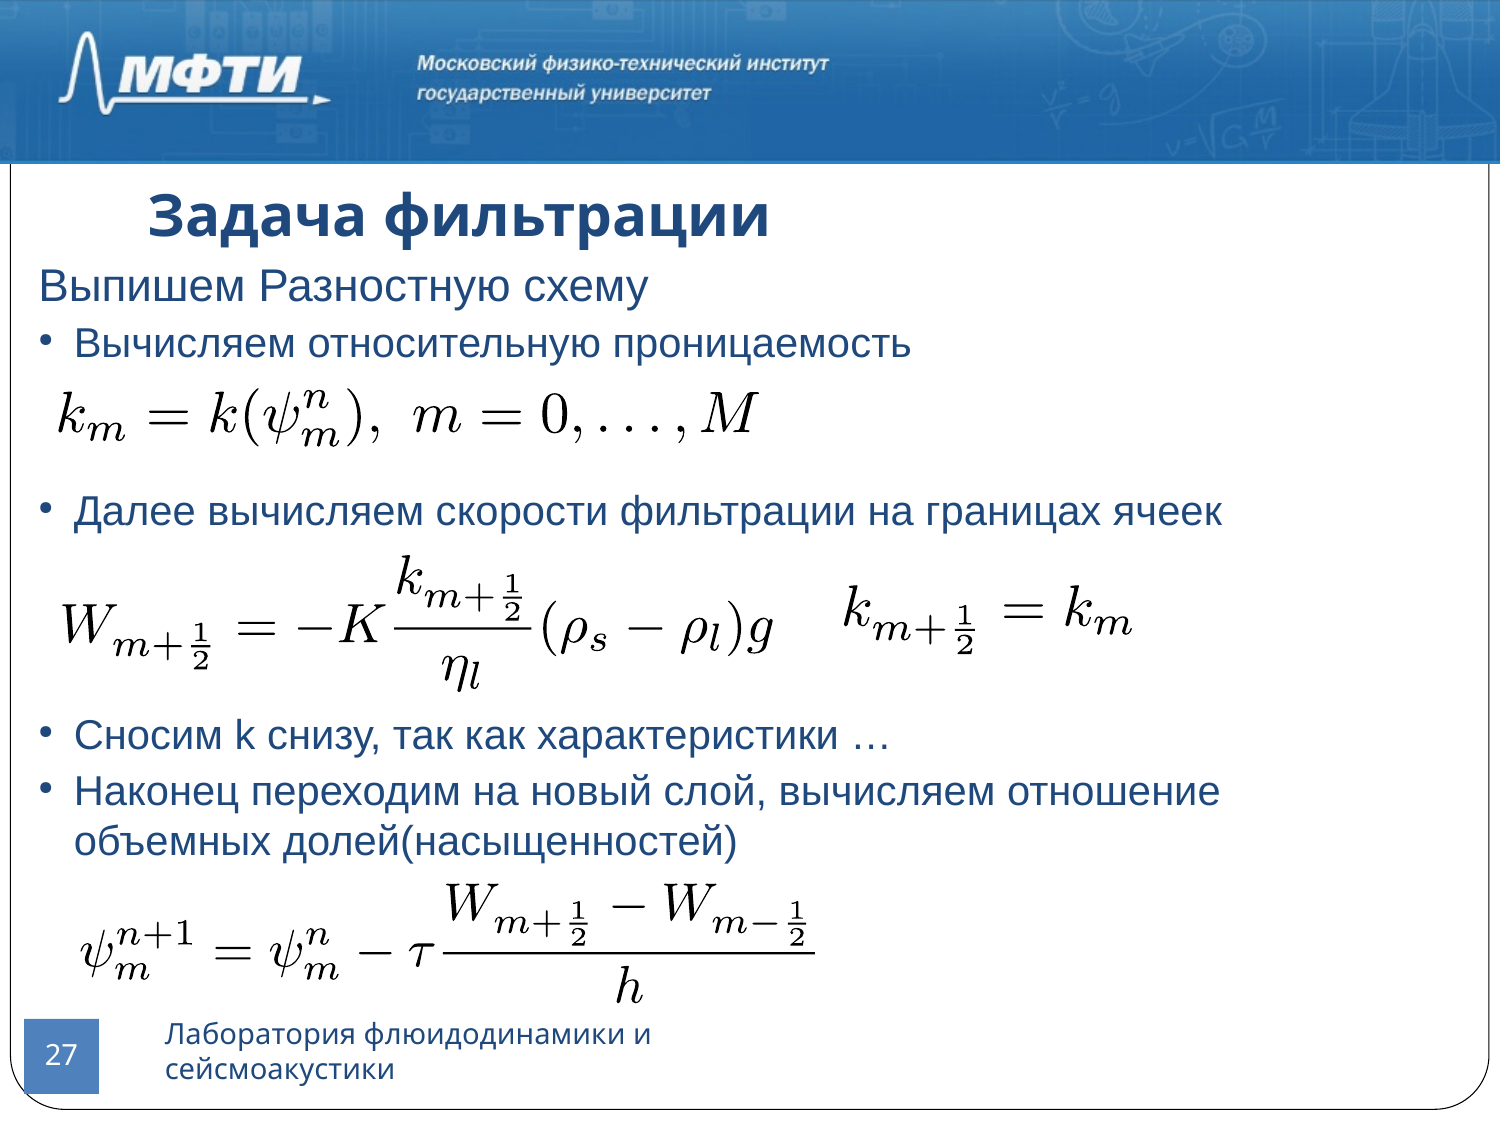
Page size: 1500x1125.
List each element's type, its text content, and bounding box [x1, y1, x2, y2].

text_box [79, 883, 815, 1004]
text_box Выпишем Разностную схему Вычисляем относительную проницаемость Далее вычисляем скорости фильтрации на границах ячеек Сносим k снизу, так как характеристики … Наконец переходим на новый слой, вычисляем отношение объемных долей(насыщенностей) [23, 248, 1347, 957]
picture [0, 0, 1500, 164]
text_box [840, 585, 1134, 655]
text_box [59, 555, 775, 693]
text_box Задача фильтрации [147, 160, 1425, 265]
text_box [24, 1018, 99, 1094]
text_box Лаборатория флюидодинамики и сейсмоакустики [150, 1012, 880, 1088]
text_box [55, 388, 762, 447]
